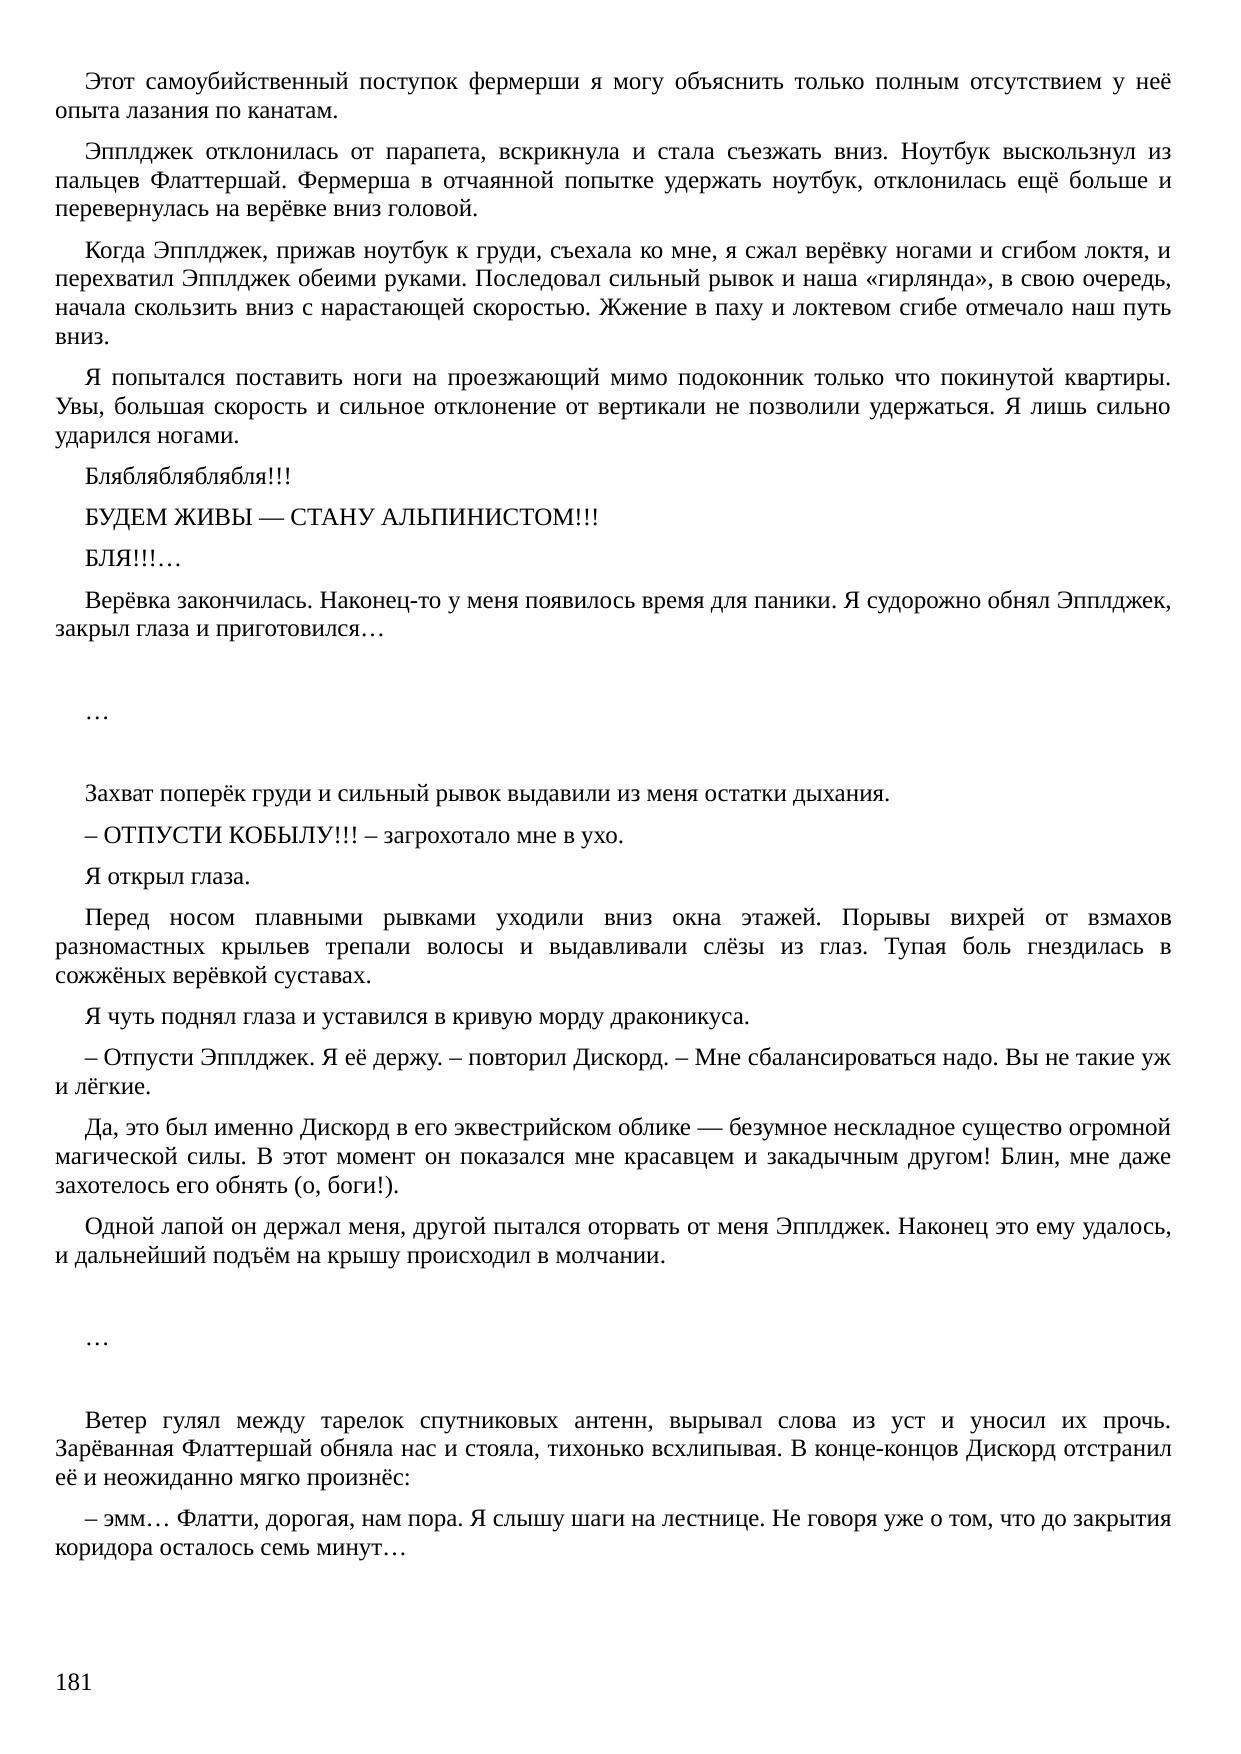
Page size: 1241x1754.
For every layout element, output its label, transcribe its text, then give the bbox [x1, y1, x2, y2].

text БУДЕМ ЖИВЫ — СТАНУ АЛЬПИНИСТОМ!!! [55, 502, 1173, 531]
text Я чуть поднял глаза и уставился в кривую морду драконикуса. [55, 1001, 1173, 1030]
text Я попытался поставить ноги на проезжающий мимо подоконник только что покинутой квартиры. Увы, большая скорость и сильное отклонение от вертикали не позволили удержаться. Я лишь сильно ударился ногами. [55, 362, 1173, 448]
text – ОТПУСТИ КОБЫЛУ!!! – загрохотало мне в ухо. [55, 820, 1173, 848]
text … [55, 1322, 1173, 1351]
text БЛЯ!!!… [55, 543, 1173, 572]
text Ветер гулял между тарелок спутниковых антенн, вырывал слова из уст и уносил их прочь. Зарёванная Флаттершай обняла нас и стояла, тихонько всхлипывая. В конце-концов Дискорд отстранил её и неожиданно мягко произнёс: [55, 1405, 1173, 1491]
text Я открыл глаза. [55, 861, 1173, 890]
text Когда Эпплджек, прижав ноутбук к груди, съехала ко мне, я сжал верёвку ногами и сгибом локтя, и перехватил Эпплджек обеими руками. Последовал сильный рывок и наша «гирлянда», в свою очередь, начала скользить вниз с нарастающей скоростью. Жжение в паху и локтевом сгибе отмечало наш путь вниз. [55, 235, 1173, 350]
text … [55, 696, 1173, 725]
text – Отпусти Эпплджек. Я её держу. – повторил Дискорд. – Мне сбалансироваться надо. Вы не такие уж и лёгкие. [55, 1042, 1173, 1100]
text Этот самоубийственный поступок фермерши я могу объяснить только полным отсутствием у неё опыта лазания по канатам. [55, 66, 1173, 123]
text Одной лапой он держал меня, другой пытался оторвать от меня Эпплджек. Наконец это ему удалось, и дальнейший подъём на крышу происходил в молчании. [55, 1211, 1173, 1268]
text Эпплджек отклонилась от парапета, вскрикнула и стала съезжать вниз. Ноутбук выскользнул из пальцев Флаттершай. Фермерша в отчаянной попытке удержать ноутбук, отклонилась ещё больше и перевернулась на верёвке вниз головой. [55, 136, 1173, 222]
text Верёвка закончилась. Наконец-то у меня появилось время для паники. Я судорожно обнял Эпплджек, закрыл глаза и приготовился… [55, 585, 1173, 642]
text Бляблябляблябля!!! [55, 461, 1173, 490]
text Перед носом плавными рывками уходили вниз окна этажей. Порывы вихрей от взмахов разномастных крыльев трепали волосы и выдавливали слёзы из глаз. Тупая боль гнездилась в сожжёных верёвкой суставах. [55, 902, 1173, 988]
text Захват поперёк груди и сильный рывок выдавили из меня остатки дыхания. [55, 778, 1173, 807]
text Да, это был именно Дискорд в его эквестрийском облике — безумное нескладное существо огромной магической силы. В этот момент он показался мне красавцем и закадычным другом! Блин, мне даже захотелось его обнять (о, боги!). [55, 1112, 1173, 1198]
text – эмм… Флатти, дорогая, нам пора. Я слышу шаги на лестнице. Не говоря уже о том, что до закрытия коридора осталось семь минут… [55, 1503, 1173, 1561]
